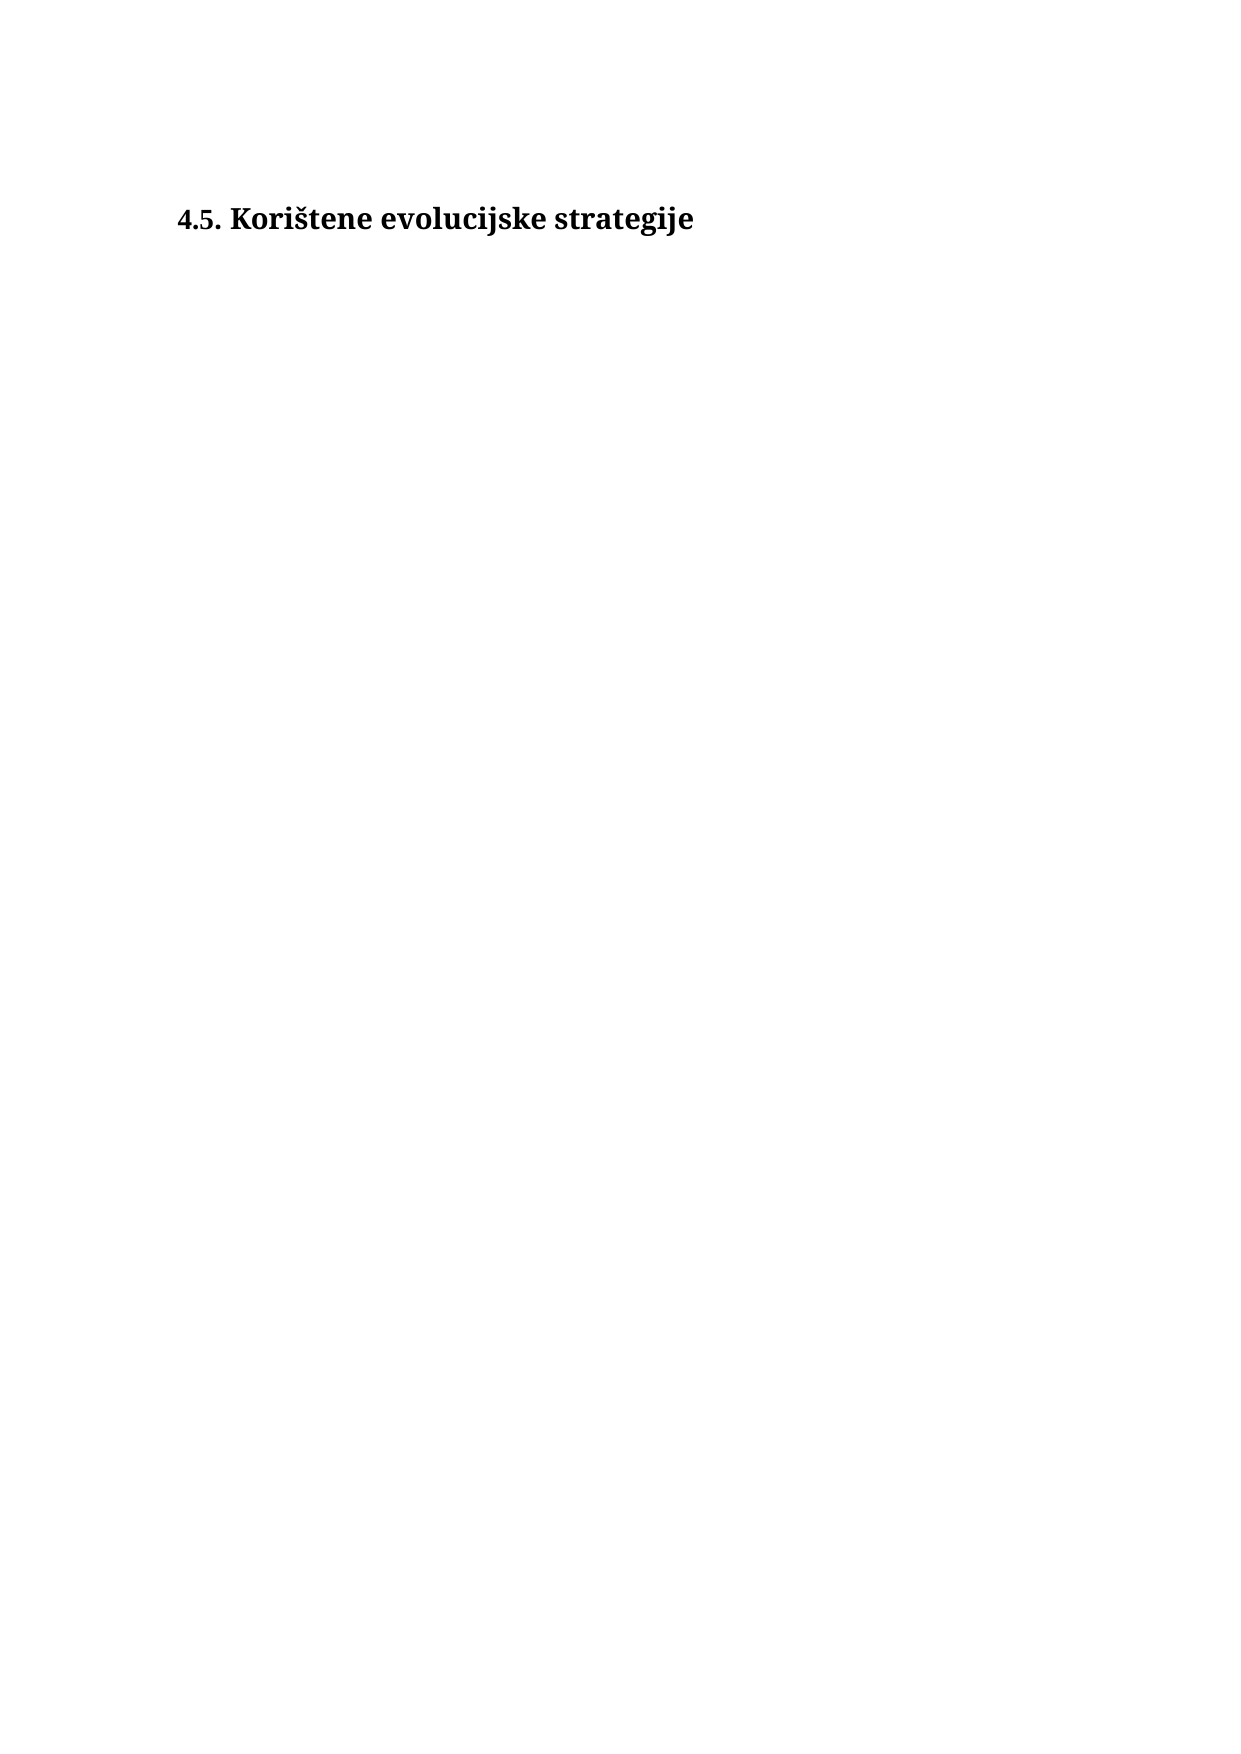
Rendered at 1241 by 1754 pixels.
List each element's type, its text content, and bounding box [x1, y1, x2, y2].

subtitle 4.5. Korištene evolucijske strategije [177, 199, 1093, 238]
